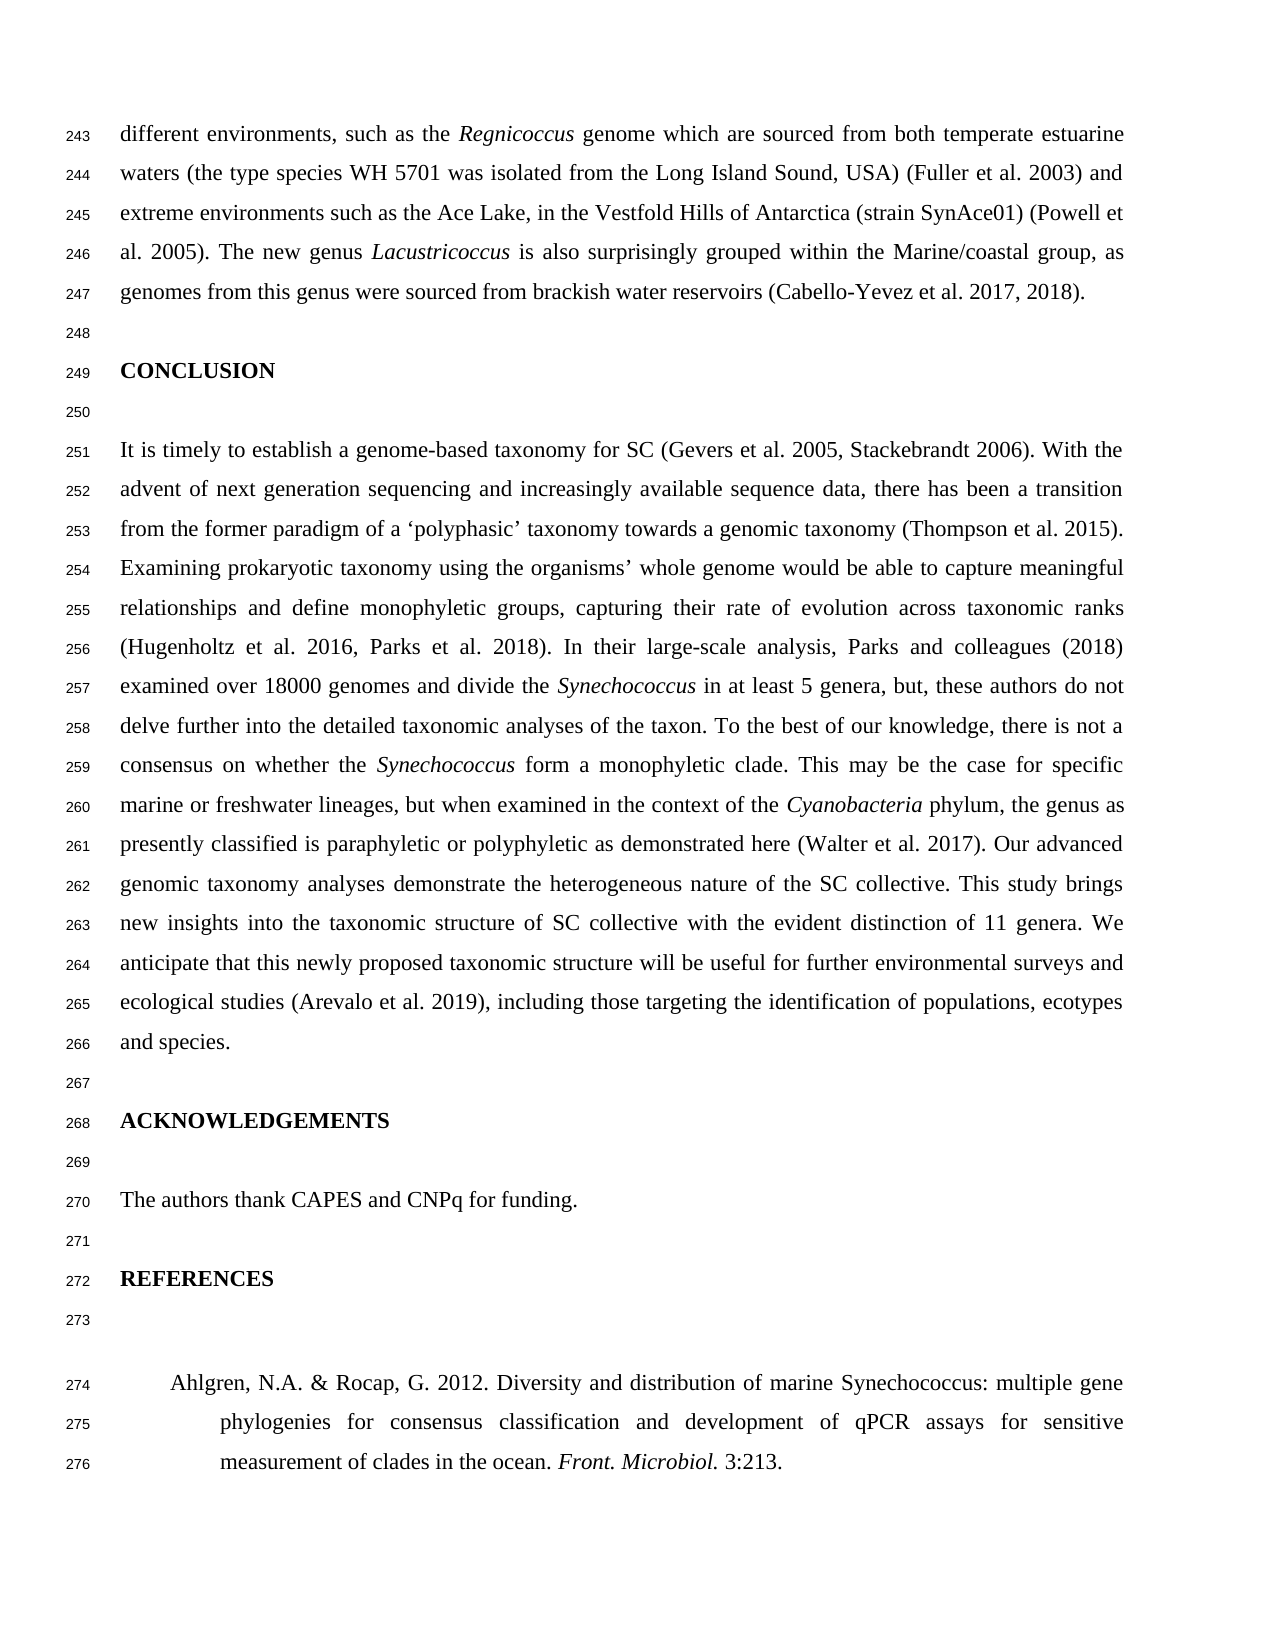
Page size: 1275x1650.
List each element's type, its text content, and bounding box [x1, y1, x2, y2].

text ACKNOWLEDGEMENTS [120, 1107, 1125, 1133]
text REFERENCES [120, 1265, 1125, 1291]
text different environments, such as the Regnicoccus genome which are sourced from both temperate estuarine waters (the type species WH 5701 was isolated from the Long Island Sound, USA) (Fuller et al. 2003) and extreme environments such as the Ace Lake, in the Vestfold Hills of Antarctica (strain SynAce01) (Powell et al. 2005). The new genus Lacustricoccus is also surprisingly grouped within the Marine/coastal group, as genomes from this genus were sourced from brackish water reservoirs (Cabello-Yevez et al. 2017, 2018). [120, 120, 1125, 304]
text CONCLUSION [120, 357, 1125, 383]
text Ahlgren, N.A. & Rocap, G. 2012. Diversity and distribution of marine Synechococcus: multiple gene phylogenies for consensus classification and development of qPCR assays for sensitive measurement of clades in the ocean. Front. Microbiol. 3:213. [170, 1369, 1125, 1474]
text The authors thank CAPES and CNPq for funding. [120, 1186, 1125, 1212]
text It is timely to establish a genome-based taxonomy for SC (Gevers et al. 2005, Stackebrandt 2006). With the advent of next generation sequencing and increasingly available sequence data, there has been a transition from the former paradigm of a ‘polyphasic’ taxonomy towards a genomic taxonomy (Thompson et al. 2015). Examining prokaryotic taxonomy using the organisms’ whole genome would be able to capture meaningful relationships and define monophyletic groups, capturing their rate of evolution across taxonomic ranks (Hugenholtz et al. 2016, Parks et al. 2018). In their large-scale analysis, Parks and colleagues (2018) examined over 18000 genomes and divide the Synechococcus in at least 5 genera, but, these authors do not delve further into the detailed taxonomic analyses of the taxon. To the best of our knowledge, there is not a consensus on whether the Synechococcus form a monophyletic clade. This may be the case for specific marine or freshwater lineages, but when examined in the context of the Cyanobacteria phylum, the genus as presently classified is paraphyletic or polyphyletic as demonstrated here (Walter et al. 2017). Our advanced genomic taxonomy analyses demonstrate the heterogeneous nature of the SC collective. This study brings new insights into the taxonomic structure of SC collective with the evident distinction of 11 genera. We anticipate that this newly proposed taxonomic structure will be useful for further environmental surveys and ecological studies (Arevalo et al. 2019), including those targeting the identification of populations, ecotypes and species. [120, 436, 1125, 1054]
